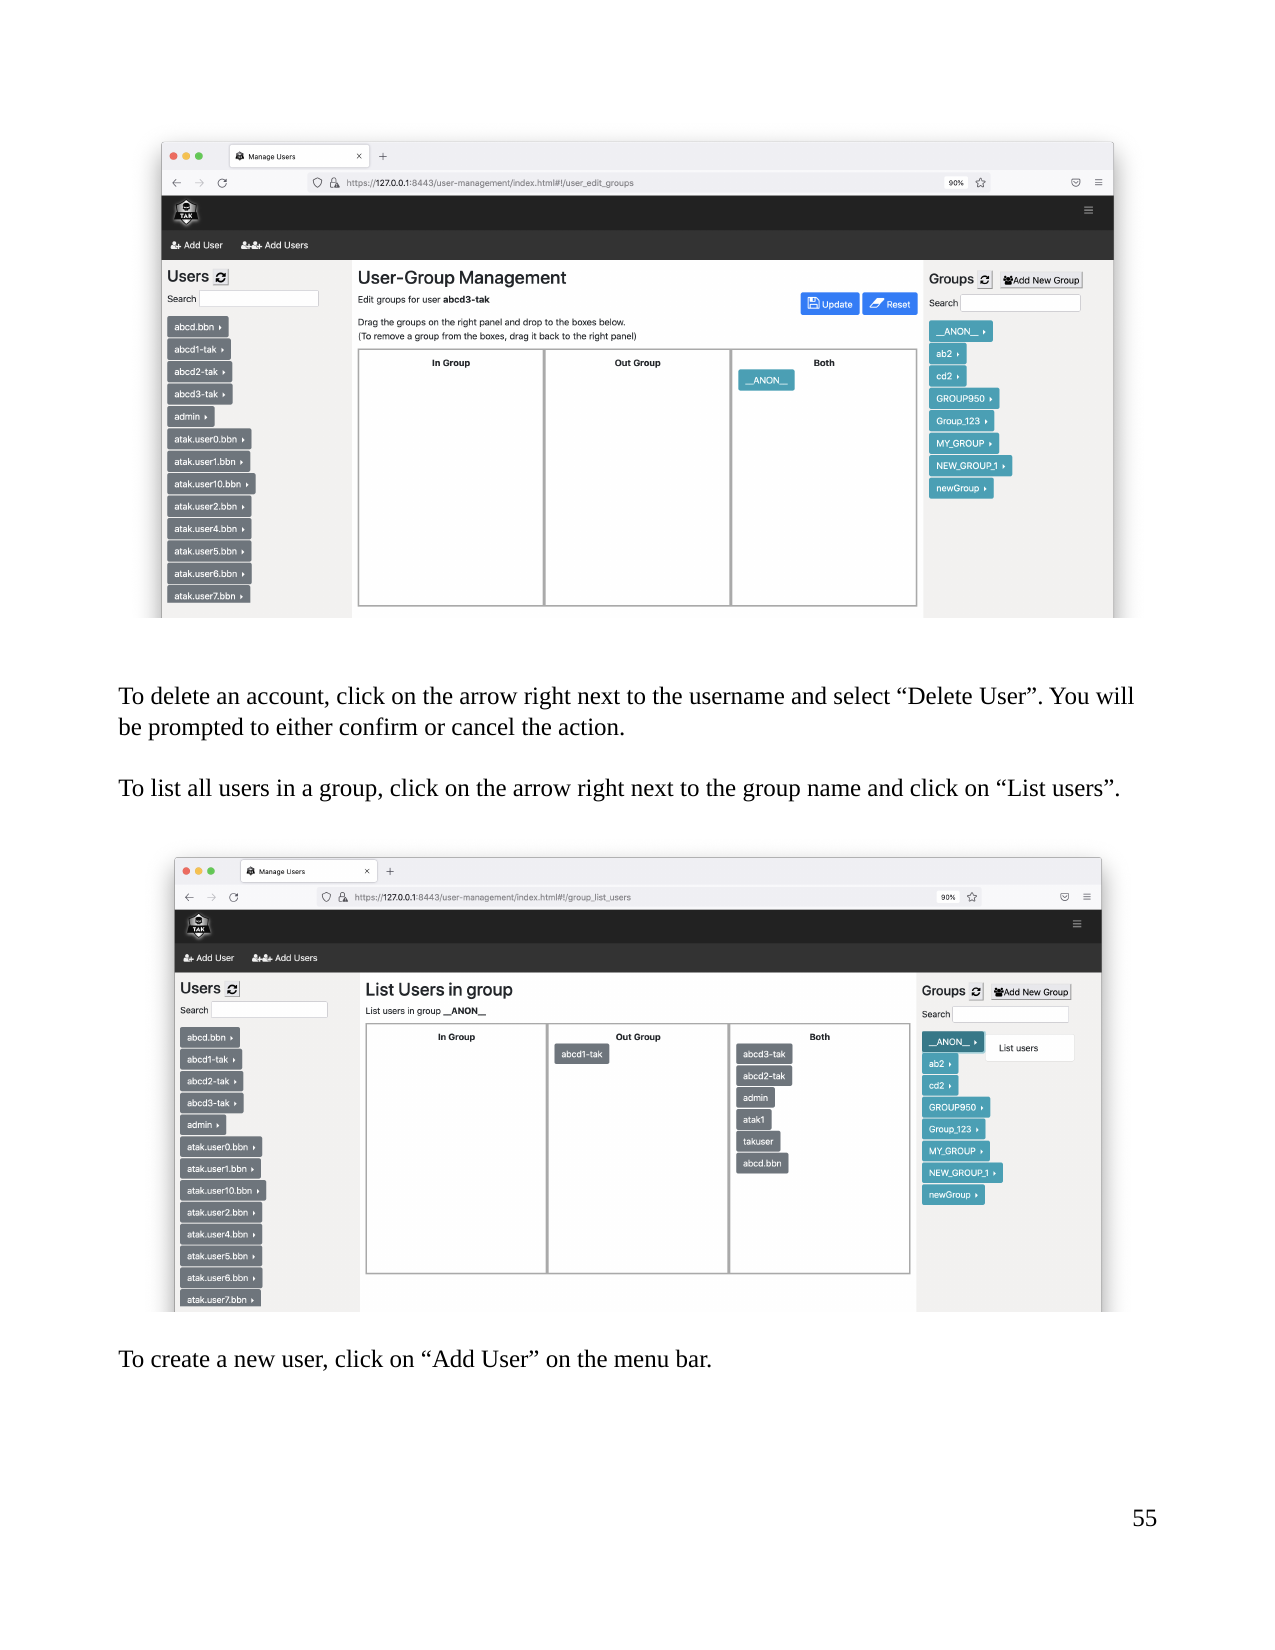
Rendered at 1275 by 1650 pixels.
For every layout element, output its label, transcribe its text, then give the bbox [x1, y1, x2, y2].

text To create a new user, click on “Add User” on the menu bar. [118, 1344, 1157, 1373]
text To delete an account, click on the arrow right next to the username and select “Delete User”. You will be prompted to either confirm or cancel the action. [118, 681, 1157, 740]
text To list all users in a group, click on the arrow right next to the group name and click on “List users”. [118, 773, 1157, 802]
picture [140, 834, 1136, 1312]
picture [126, 118, 1149, 618]
